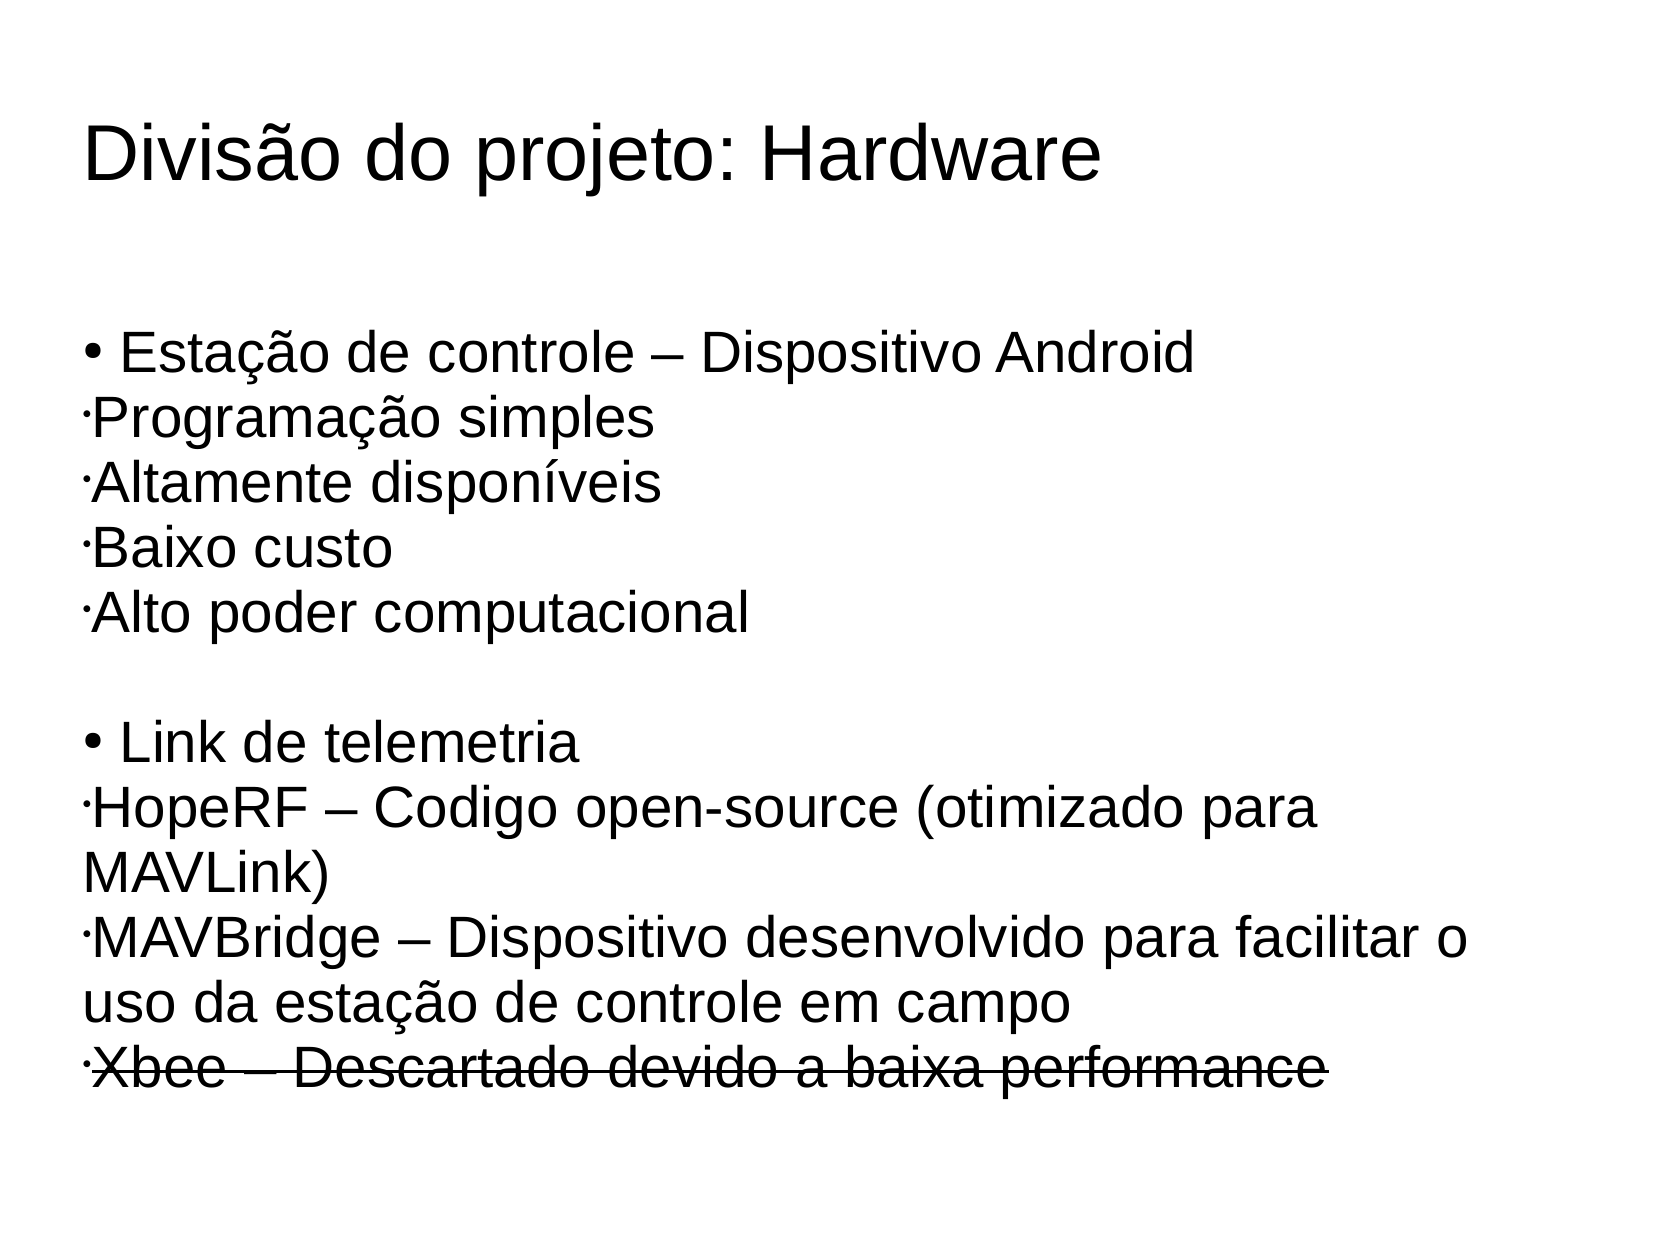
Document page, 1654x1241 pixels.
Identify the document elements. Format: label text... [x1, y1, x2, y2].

title Divisão do projeto: Hardware [82, 49, 1571, 227]
subtitle Estação de controle – Dispositivo Android Programação simples Altamente disponíveis Baixo custo Alto poder computacional Link de telemetria HopeRF – Codigo open-source (otimizado para MAVLink) MAVBridge – Dispositivo desenvolvido para facilitar o uso da estação de controle em campo Xbee – Descartado devido a baixa performance [82, 227, 1571, 1193]
